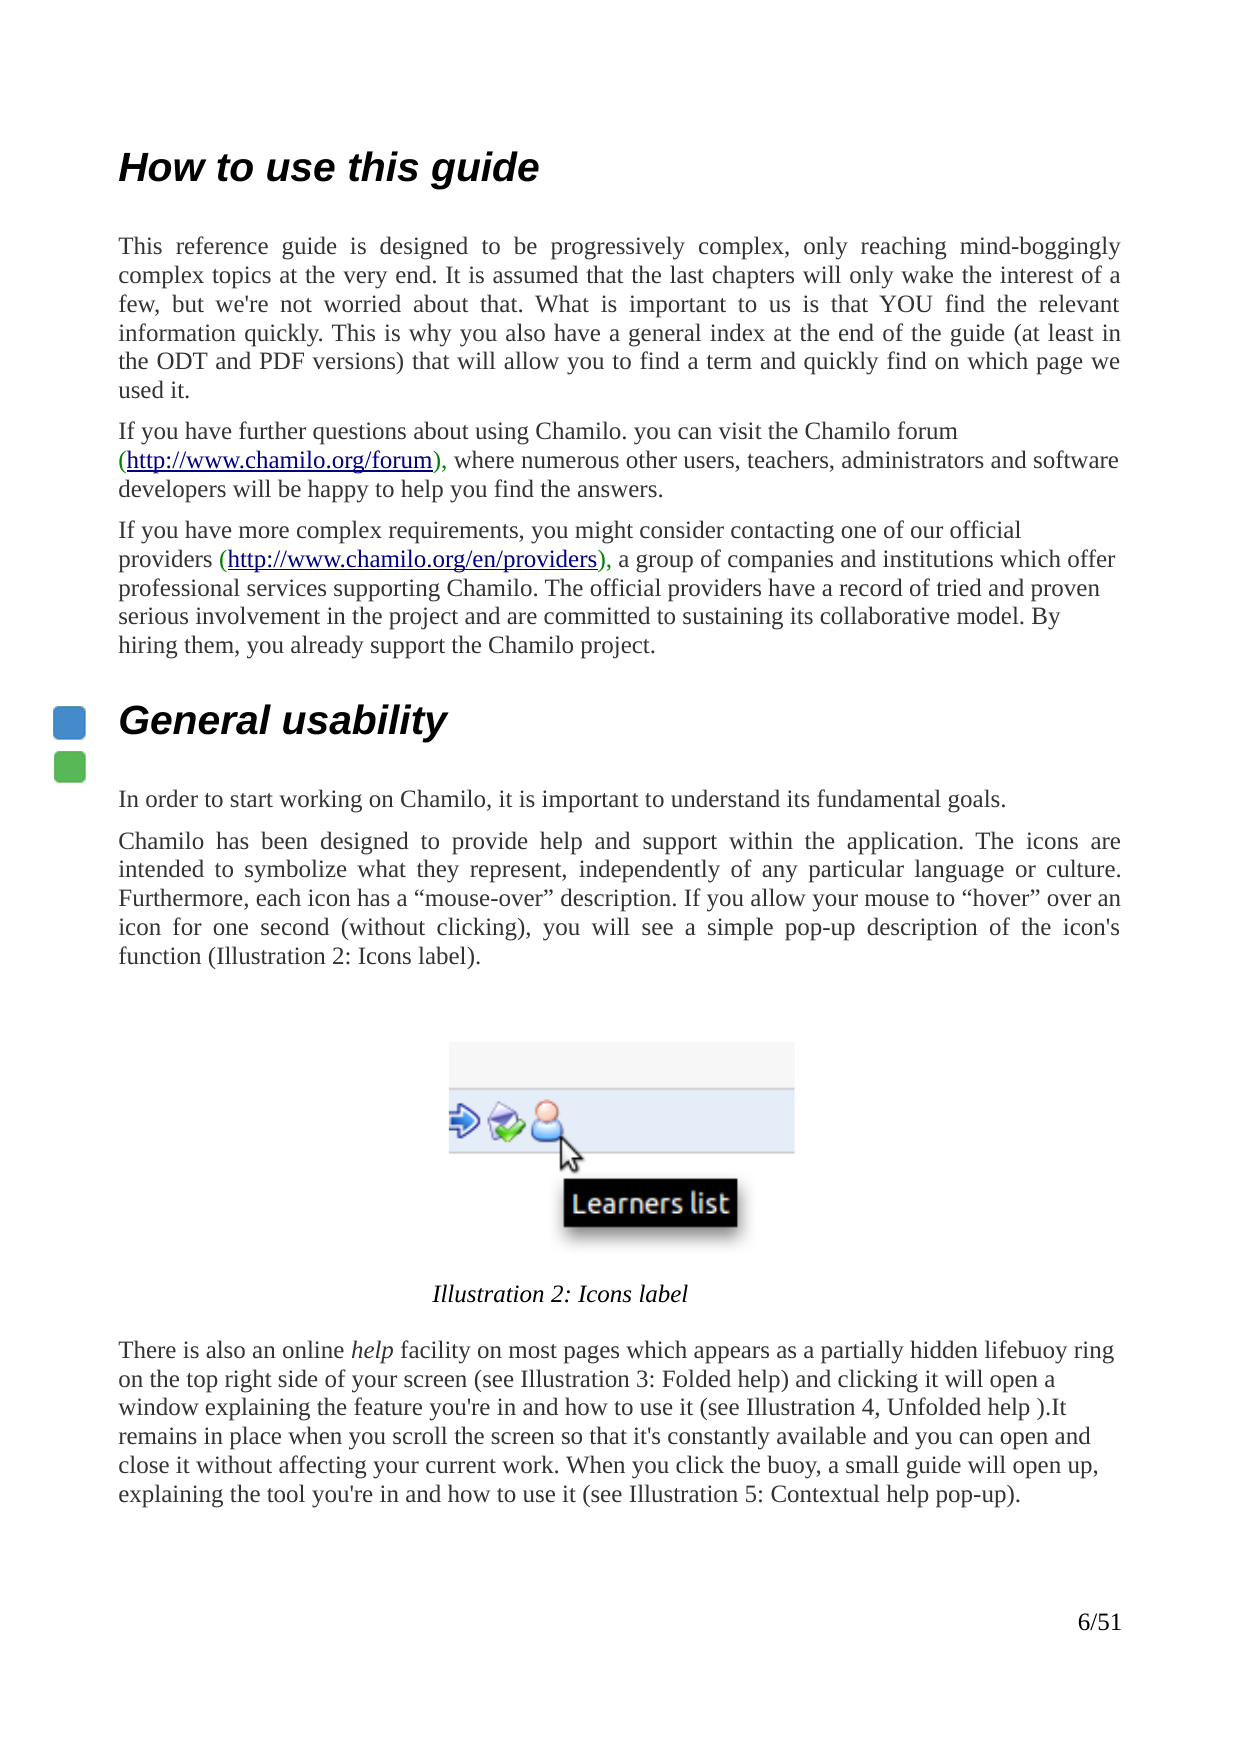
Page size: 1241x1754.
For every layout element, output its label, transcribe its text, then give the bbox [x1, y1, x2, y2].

text If you have further questions about using Chamilo. you can visit the Chamilo forum (http://www.chamilo.org/forum), where numerous other users, teachers, administrators and software developers will be happy to help you find the answers. [118, 416, 1122, 503]
text Chamilo has been designed to provide help and support within the application. The icons are intended to symbolize what they represent, independently of any particular language or culture. Furthermore, each icon has a “mouse-over” description. If you allow your mouse to “hover” over an icon for one second (without clicking), you will see a simple pop-up description of the icon's function (Illustration 2: Icons label). [118, 826, 1122, 969]
picture [448, 1042, 795, 1270]
text In order to start working on Chamilo, it is important to understand its fundamental goals. [118, 784, 1122, 813]
text Illustration 2: Icons label [432, 1279, 808, 1304]
text There is also an online help facility on most pages which appears as a partially hidden lifebuoy ring on the top right side of your screen (see Illustration 3: Folded help) and clicking it will open a window explaining the feature you're in and how to use it (see Illustration 4, Unfolded help ).It remains in place when you scroll the screen so that it's constantly available and you can open and close it without affecting your current work. When you click the buoy, a small guide will open up, explaining the tool you're in and how to use it (see Illustration 5: Contextual help pop-up). [118, 1335, 1122, 1507]
picture [53, 750, 87, 784]
text This reference guide is designed to be progressively complex, only reaching mind-boggingly complex topics at the very end. It is assumed that the last chapters will only wake the interest of a few, but we're not worried about that. What is important to us is that YOU find the relevant information quickly. This is why you also have a general index at the end of the guide (at least in the ODT and PDF versions) that will allow you to find a term and quickly find on which page we used it. [118, 231, 1122, 404]
text If you have more complex requirements, you might consider contacting one of our official providers (http://www.chamilo.org/en/providers), a group of companies and institutions which offer professional services supporting Chamilo. The official providers have a record of tried and proven serious involvement in the project and are committed to sustaining its collaborative model. By hiring them, you already support the Chamilo project. [118, 515, 1122, 659]
subtitle General usability [118, 696, 1122, 743]
subtitle How to use this guide [118, 143, 1122, 190]
picture [52, 706, 87, 741]
